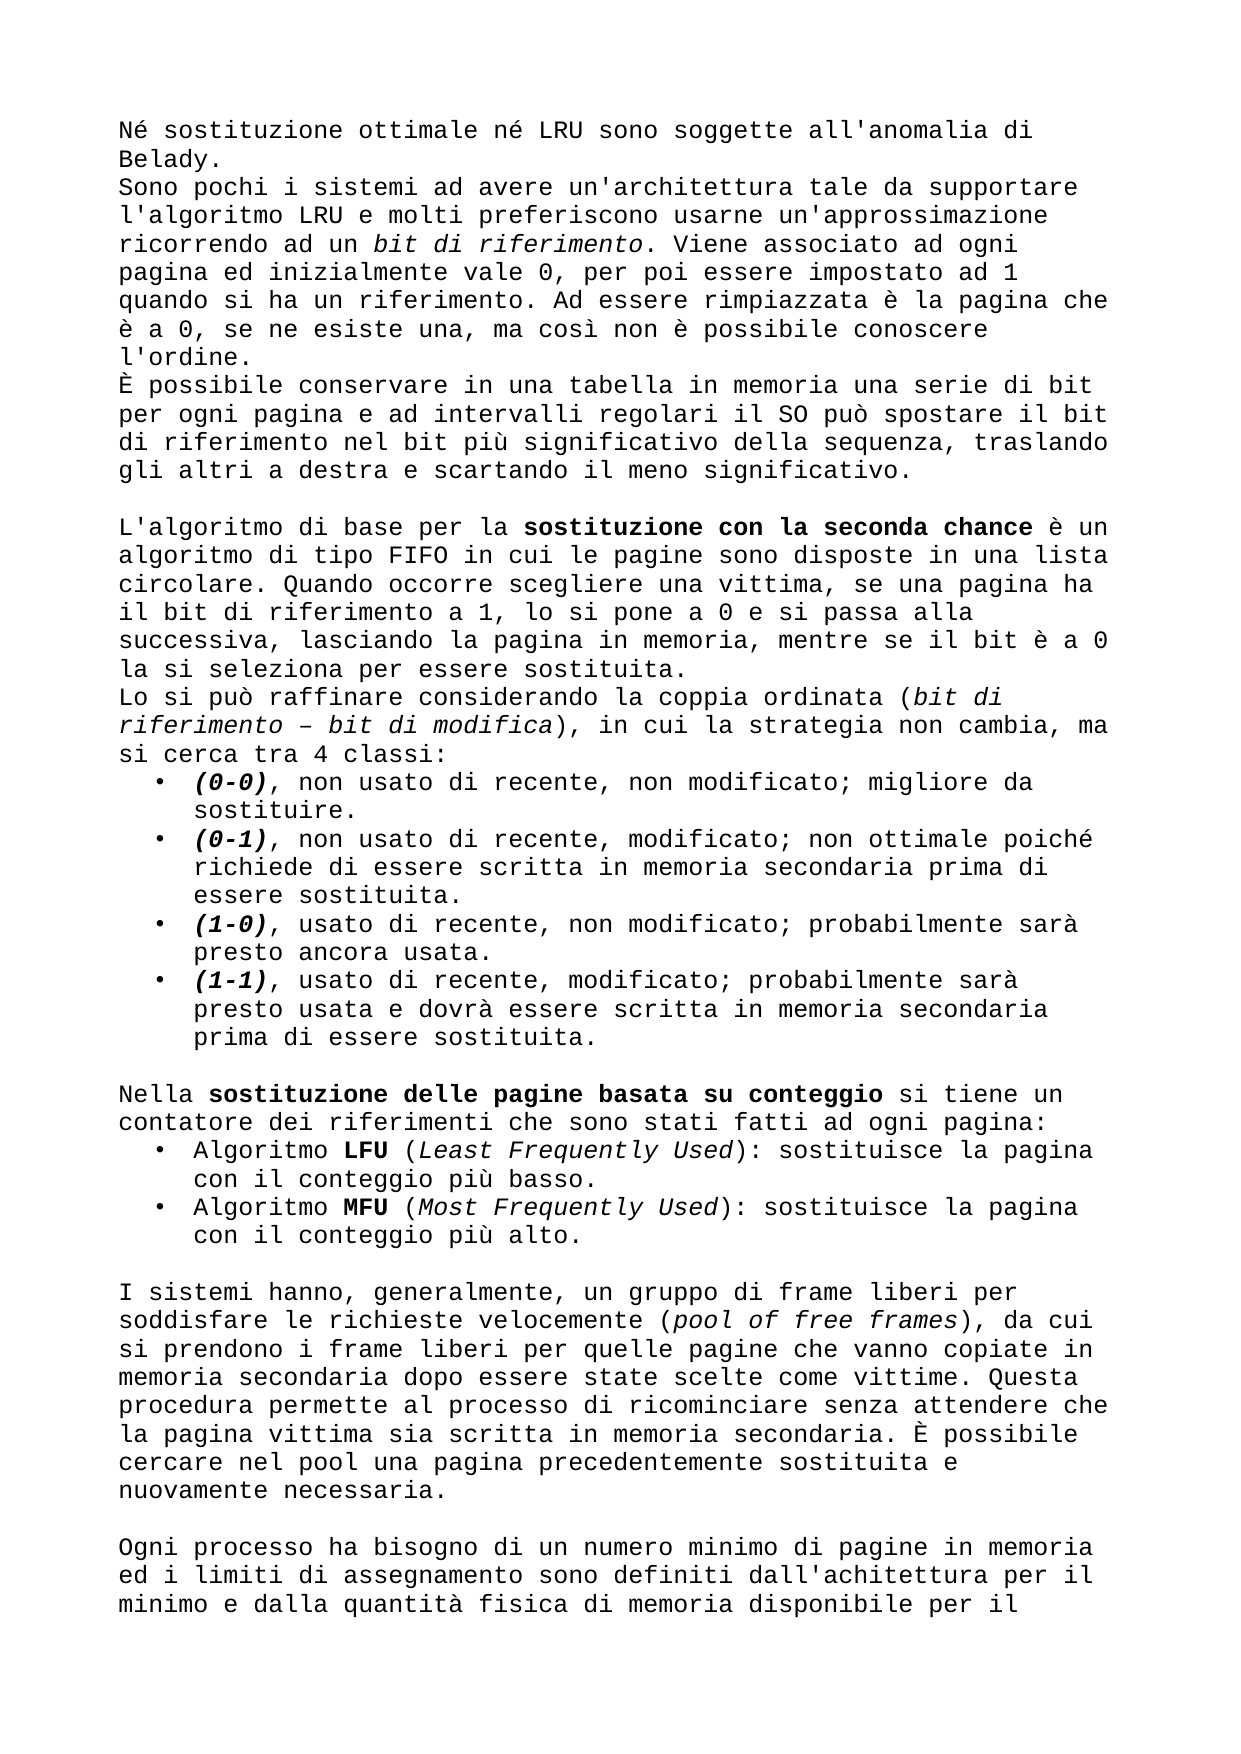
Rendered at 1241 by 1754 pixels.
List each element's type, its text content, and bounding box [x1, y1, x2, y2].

list (0-1), non usato di recente, modificato; non ottimale poiché richiede di essere scritta in memoria secondaria prima di essere sostituita. [156, 826, 1122, 911]
list Algoritmo LFU (Least Frequently Used): sostituisce la pagina con il conteggio più basso. [156, 1138, 1122, 1195]
text I sistemi hanno, generalmente, un gruppo di frame liberi per soddisfare le richieste velocemente (pool of free frames), da cui si prendono i frame liberi per quelle pagine che vanno copiate in memoria secondaria dopo essere state scelte come vittime. Questa procedura permette al processo di ricominciare senza attendere che la pagina vittima sia scritta in memoria secondaria. È possibile cercare nel pool una pagina precedentemente sostituita e nuovamente necessaria. [118, 1280, 1122, 1506]
list (1-0), usato di recente, non modificato; probabilmente sarà presto ancora usata. [156, 911, 1122, 968]
list (0-0), non usato di recente, non modificato; migliore da sostituire. [156, 770, 1122, 826]
list (1-1), usato di recente, modificato; probabilmente sarà presto usata e dovrà essere scritta in memoria secondaria prima di essere sostituita. [156, 968, 1122, 1053]
text Ogni processo ha bisogno di un numero minimo di pagine in memoria ed i limiti di assegnamento sono definiti dall'achitettura per il minimo e dalla quantità fisica di memoria disponibile per il [118, 1535, 1122, 1620]
text L'algoritmo di base per la sostituzione con la seconda chance è un algoritmo di tipo FIFO in cui le pagine sono disposte in una lista circolare. Quando occorre scegliere una vittima, se una pagina ha il bit di riferimento a 1, lo si pone a 0 e si passa alla successiva, lasciando la pagina in memoria, mentre se il bit è a 0 la si seleziona per essere sostituita. [118, 515, 1122, 685]
text È possibile conservare in una tabella in memoria una serie di bit per ogni pagina e ad intervalli regolari il SO può spostare il bit di riferimento nel bit più significativo della sequenza, traslando gli altri a destra e scartando il meno significativo. [118, 373, 1122, 486]
text Sono pochi i sistemi ad avere un'architettura tale da supportare l'algoritmo LRU e molti preferiscono usarne un'approssimazione ricorrendo ad un bit di riferimento. Viene associato ad ogni pagina ed inizialmente vale 0, per poi essere impostato ad 1 quando si ha un riferimento. Ad essere rimpiazzata è la pagina che è a 0, se ne esiste una, ma così non è possibile conoscere l'ordine. [118, 175, 1122, 373]
list Algoritmo MFU (Most Frequently Used): sostituisce la pagina con il conteggio più alto. [156, 1195, 1122, 1251]
text Lo si può raffinare considerando la coppia ordinata (bit di riferimento – bit di modifica), in cui la strategia non cambia, ma si cerca tra 4 classi: [118, 685, 1122, 770]
text Nella sostituzione delle pagine basata su conteggio si tiene un contatore dei riferimenti che sono stati fatti ad ogni pagina: [118, 1081, 1122, 1138]
text Né sostituzione ottimale né LRU sono soggette all'anomalia di Belady. [118, 118, 1122, 175]
